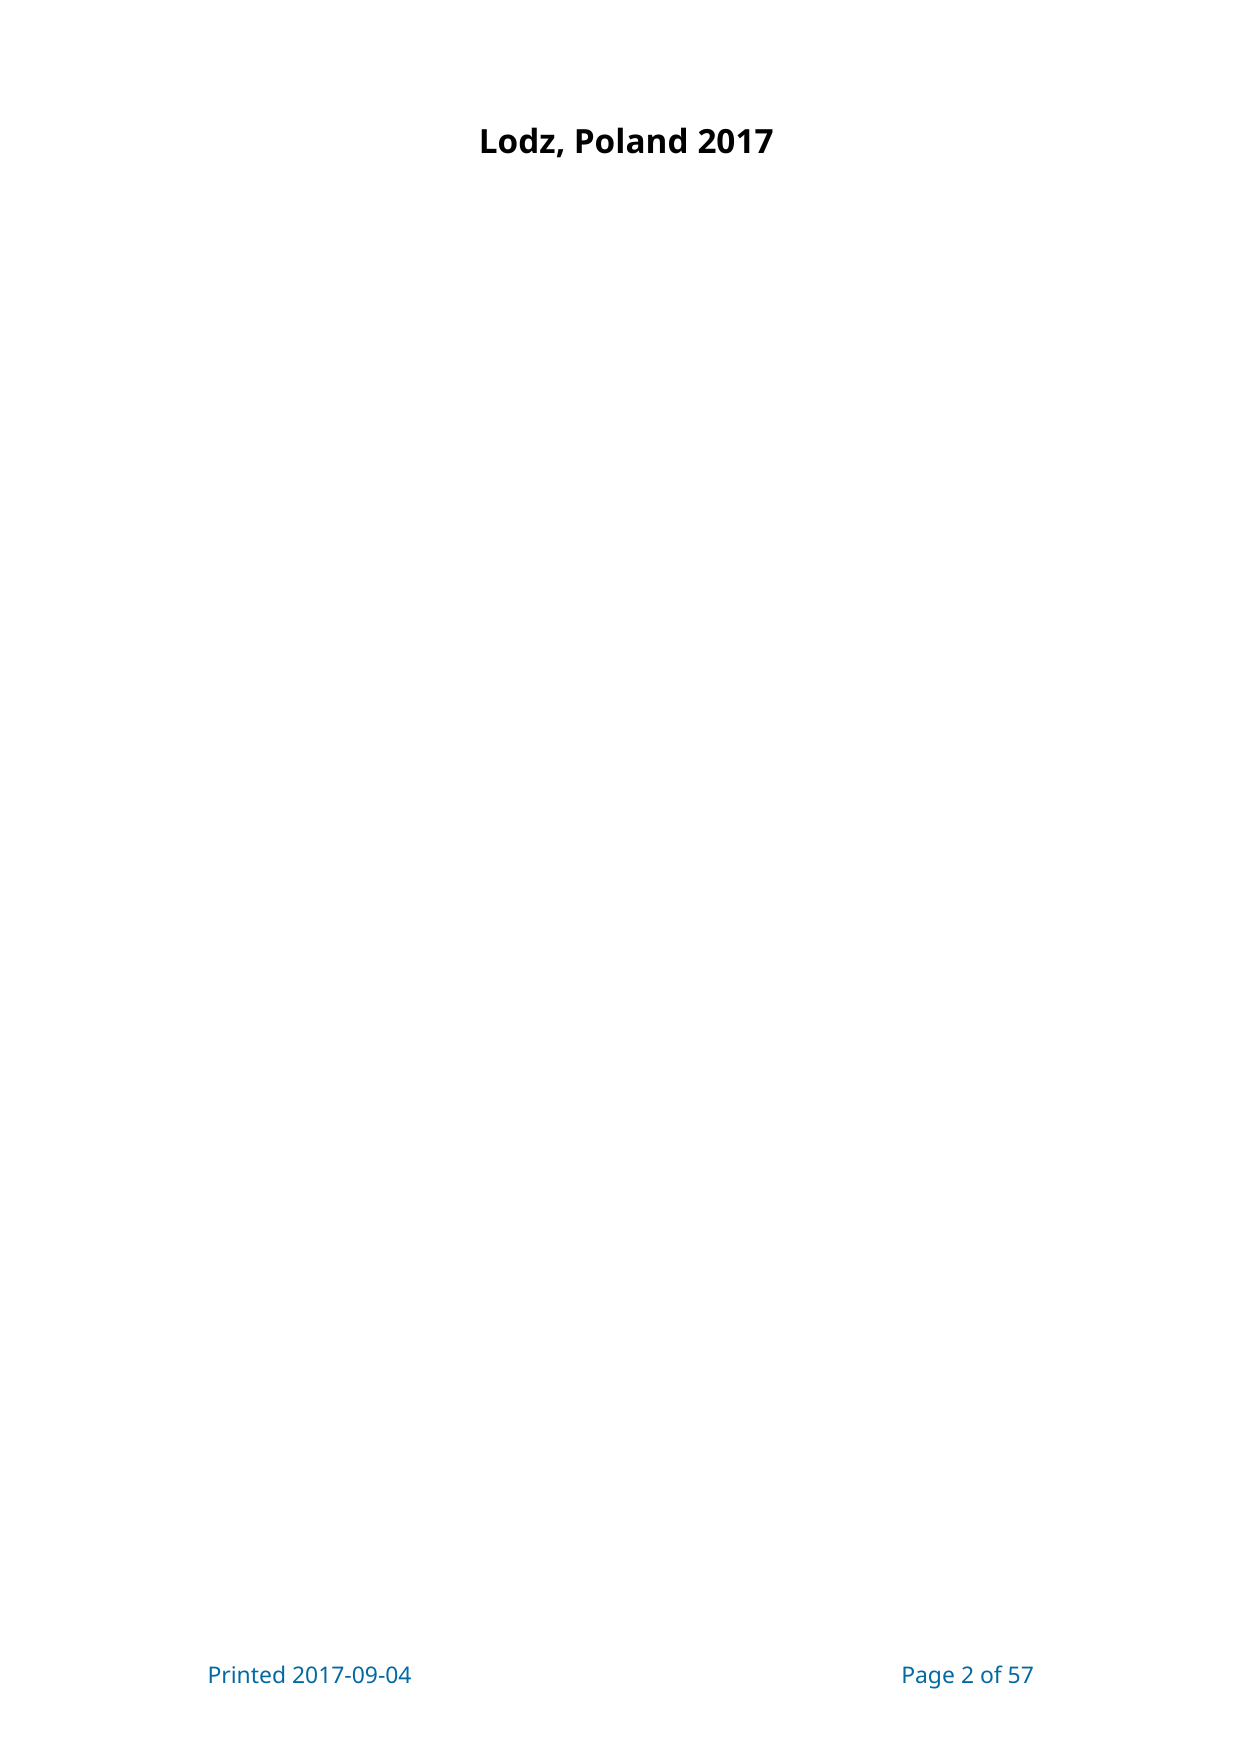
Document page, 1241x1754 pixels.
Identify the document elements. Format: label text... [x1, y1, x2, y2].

text Lodz, Poland 2017 [118, 118, 1122, 163]
